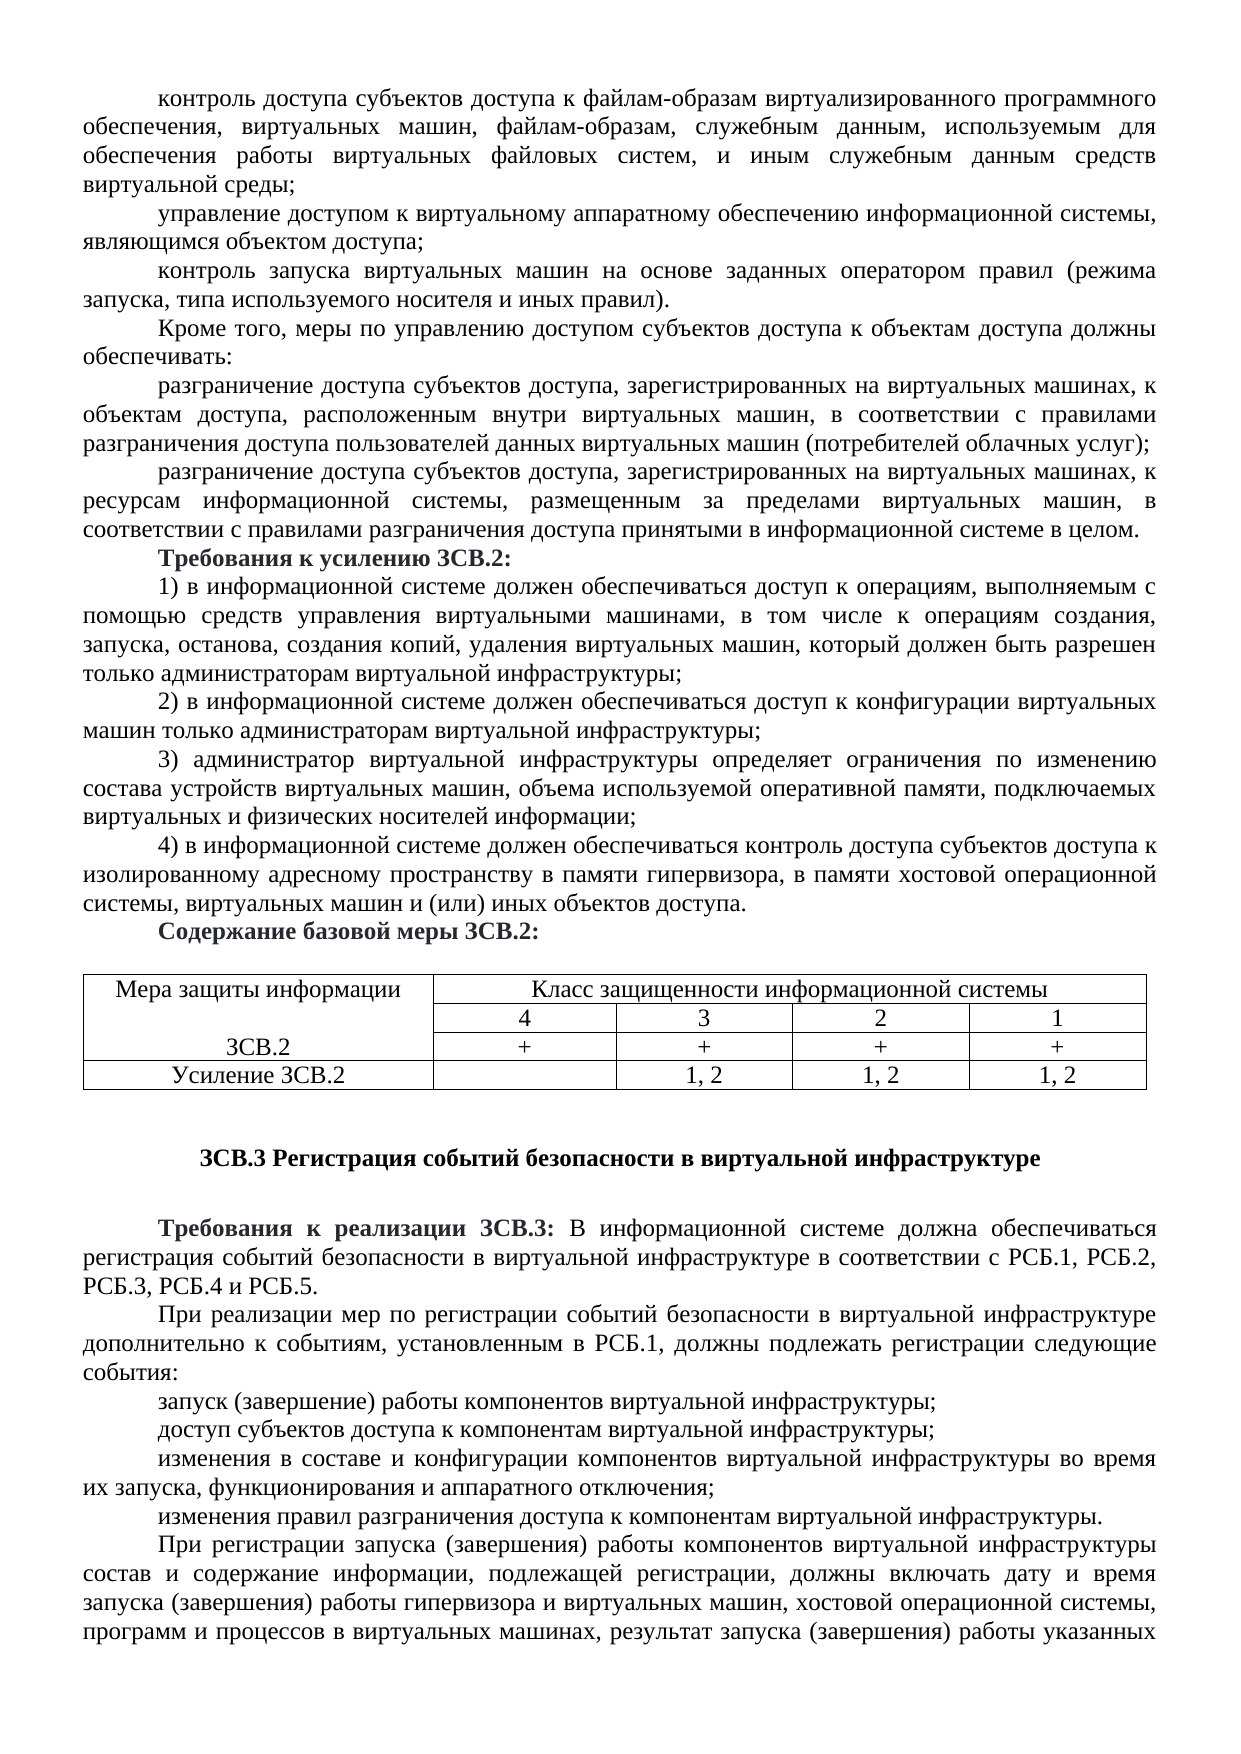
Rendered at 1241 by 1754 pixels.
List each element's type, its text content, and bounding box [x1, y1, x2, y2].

table_cell + [793, 1033, 969, 1060]
table_cell 1, 2 [970, 1061, 1146, 1089]
table_cell 1, 2 [617, 1061, 792, 1089]
text разграничение доступа субъектов доступа, зарегистрированных на виртуальных машинах, к объектам доступа, расположенным внутри виртуальных машин, в соответствии с правилами разграничения доступа пользователей данных виртуальных машин (потребителей облачных услуг); [83, 370, 1157, 456]
text изменения в составе и конфигурации компонентов виртуальной инфраструктуры во время их запуска, функционирования и аппаратного отключения; [83, 1443, 1157, 1501]
subtitle ЗСВ.3 Регистрация событий безопасности в виртуальной инфраструктуре [83, 1143, 1157, 1172]
table_cell 2 [793, 1004, 969, 1032]
text контроль доступа субъектов доступа к файлам-образам виртуализированного программного обеспечения, виртуальных машин, файлам-образам, служебным данным, используемым для обеспечения работы виртуальных файловых систем, и иным служебным данным средств виртуальной среды; [83, 83, 1157, 198]
text Требования к реализации ЗСВ.3: В информационной системе должна обеспечиваться регистрация событий безопасности в виртуальной инфраструктуре в соответствии с РСБ.1, РСБ.2, РСБ.3, РСБ.4 и РСБ.5. [83, 1213, 1157, 1299]
text доступ субъектов доступа к компонентам виртуальной инфраструктуры; [83, 1414, 1157, 1443]
table_cell 3 [617, 1004, 792, 1032]
text запуск (завершение) работы компонентов виртуальной инфраструктуры; [83, 1386, 1157, 1414]
table_header Класс защищенности информационной системы [434, 975, 1146, 1003]
text управление доступом к виртуальному аппаратному обеспечению информационной системы, являющимся объектом доступа; [83, 198, 1157, 255]
text Содержание базовой меры ЗСВ.2: [83, 916, 1157, 945]
table_cell + [434, 1033, 616, 1060]
table_cell 4 [434, 1004, 616, 1032]
text разграничение доступа субъектов доступа, зарегистрированных на виртуальных машинах, к ресурсам информационной системы, размещенным за пределами виртуальных машин, в соответствии с правилами разграничения доступа принятыми в информационной системе в целом. [83, 456, 1157, 543]
text 2) в информационной системе должен обеспечиваться доступ к конфигурации виртуальных машин только администраторам виртуальной инфраструктуры; [83, 686, 1157, 744]
text 4) в информационной системе должен обеспечиваться контроль доступа субъектов доступа к изолированному адресному пространству в памяти гипервизора, в памяти хостовой операционной системы, виртуальных машин и (или) иных объектов доступа. [83, 830, 1157, 916]
text контроль запуска виртуальных машин на основе заданных оператором правил (режима запуска, типа используемого носителя и иных правил). [83, 255, 1157, 313]
text Кроме того, меры по управлению доступом субъектов доступа к объектам доступа должны обеспечивать: [83, 313, 1157, 370]
text При регистрации запуска (завершения) работы компонентов виртуальной инфраструктуры состав и содержание информации, подлежащей регистрации, должны включать дату и время запуска (завершения) работы гипервизора и виртуальных машин, хостовой операционной системы, программ и процессов в виртуальных машинах, результат запуска (завершения) работы указанных [83, 1529, 1157, 1644]
table_cell 1 [970, 1004, 1146, 1032]
text изменения правил разграничения доступа к компонентам виртуальной инфраструктуры. [83, 1501, 1157, 1529]
text 3) администратор виртуальной инфраструктуры определяет ограничения по изменению состава устройств виртуальных машин, объема используемой оперативной памяти, подключаемых виртуальных и физических носителей информации; [83, 744, 1157, 830]
table_cell Усиление ЗСВ.2 [84, 1061, 433, 1089]
text При реализации мер по регистрации событий безопасности в виртуальной инфраструктуре дополнительно к событиям, установленным в РСБ.1, должны подлежать регистрации следующие события: [83, 1299, 1157, 1386]
table_cell + [970, 1033, 1146, 1060]
table_cell + [617, 1033, 792, 1060]
text Требования к усилению ЗСВ.2: [83, 543, 1157, 571]
table_header Мера защиты информации [84, 975, 433, 1032]
text 1) в информационной системе должен обеспечиваться доступ к операциям, выполняемым с помощью средств управления виртуальными машинами, в том числе к операциям создания, запуска, останова, создания копий, удаления виртуальных машин, который должен быть разрешен только администраторам виртуальной инфраструктуры; [83, 571, 1157, 686]
table_cell 1, 2 [793, 1061, 969, 1089]
table_cell [434, 1061, 616, 1089]
table_cell ЗСВ.2 [84, 1032, 433, 1060]
